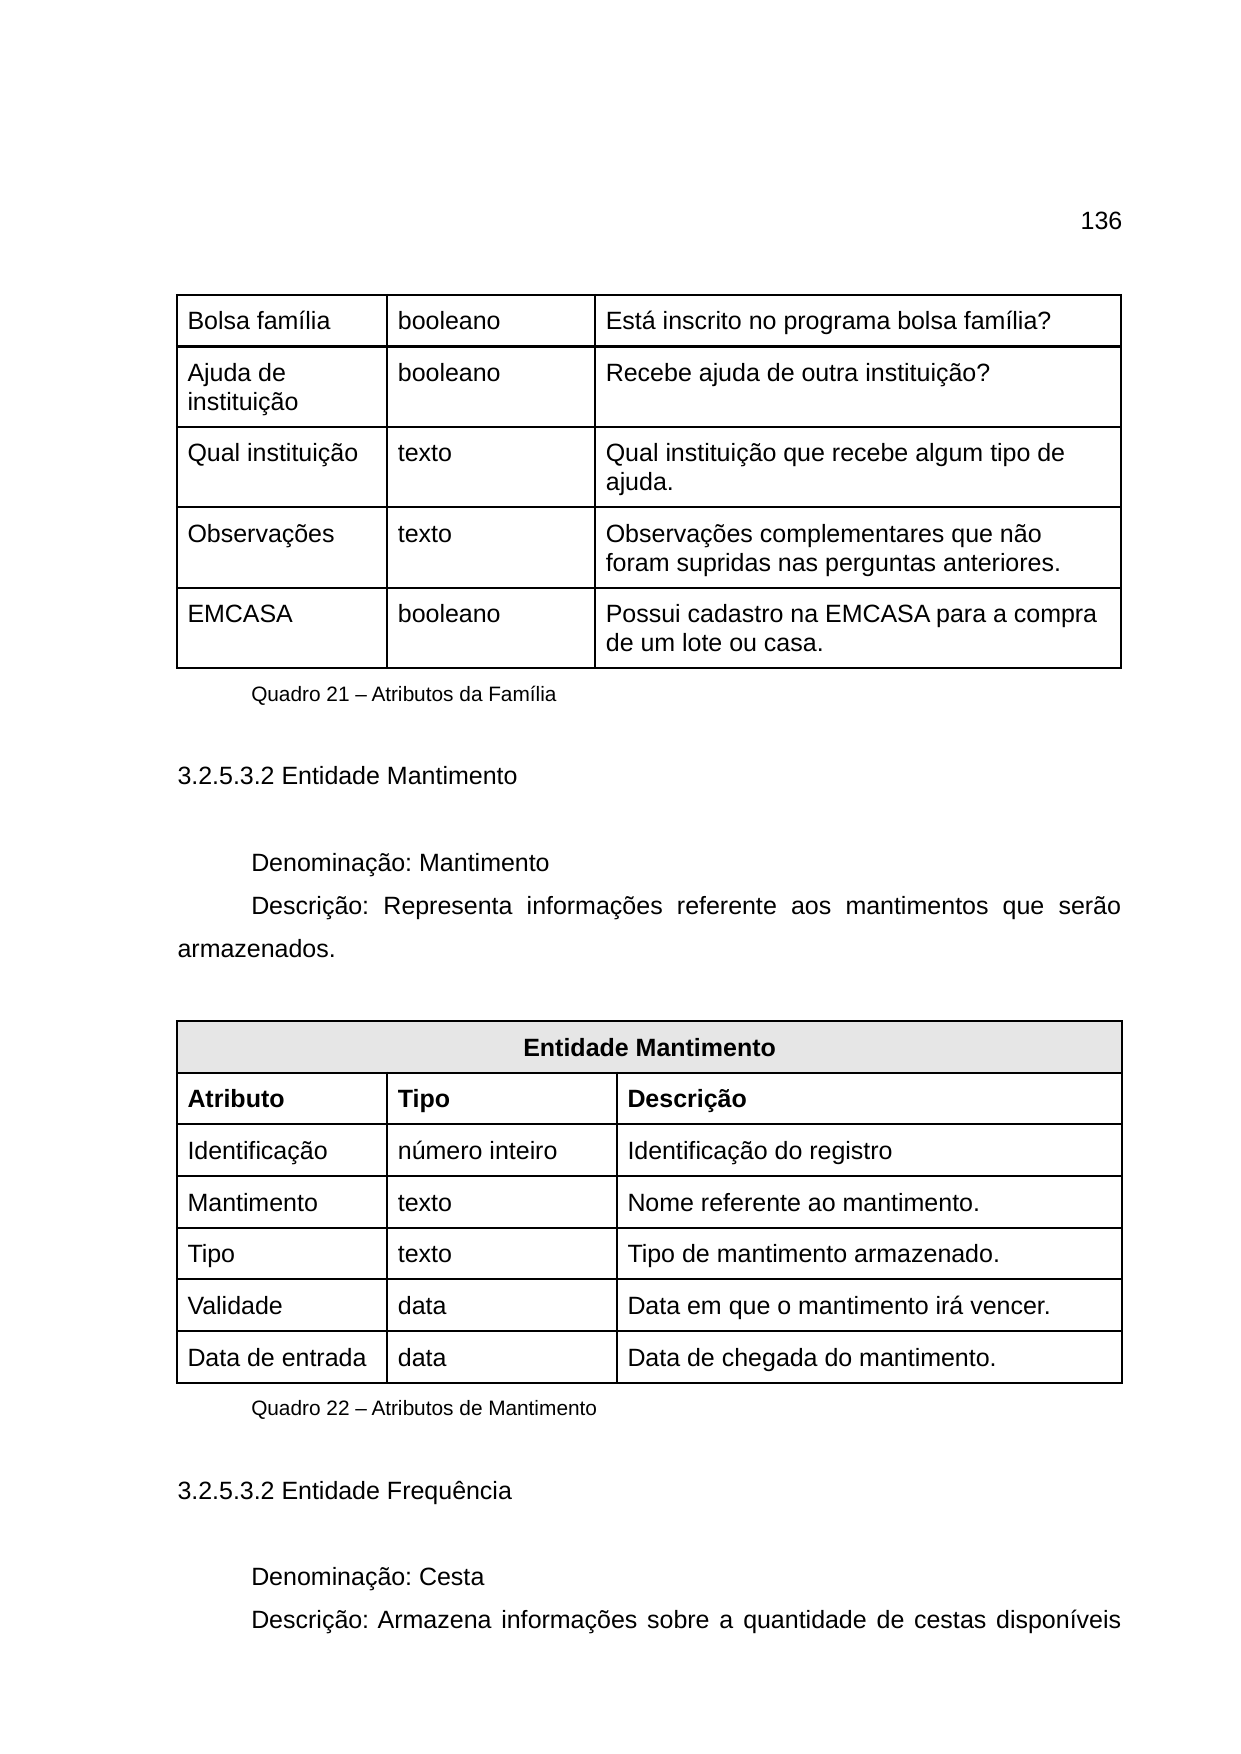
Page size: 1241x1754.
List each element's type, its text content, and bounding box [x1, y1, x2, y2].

text 3.2.5.3.2 Entidade Frequência [177, 1476, 1122, 1504]
table_cell Tipo [178, 1229, 386, 1278]
table_cell Observações complementares que não foram supridas nas perguntas anteriores. [596, 508, 1120, 587]
table_cell Possui cadastro na EMCASA para a compra de um lote ou casa. [596, 589, 1120, 667]
table_cell Data de entrada [178, 1332, 386, 1382]
table_cell texto [388, 1229, 616, 1278]
text 3.2.5.3.2 Entidade Mantimento [177, 761, 1122, 790]
table_cell texto [388, 428, 594, 506]
table_cell booleano [388, 589, 594, 667]
table_cell data [388, 1332, 616, 1382]
table_cell Validade [178, 1280, 386, 1330]
table_cell Qual instituição [178, 428, 386, 506]
text Denominação: Mantimento [177, 847, 1122, 876]
table_cell booleano [388, 296, 594, 345]
text Descrição: Armazena informações sobre a quantidade de cestas disponíveis [177, 1605, 1122, 1634]
table_cell Bolsa família [178, 296, 386, 345]
table_cell Identificação do registro [618, 1125, 1121, 1175]
text Descrição: Representa informações referente aos mantimentos que serão armazenados. [177, 891, 1122, 962]
table_cell booleano [388, 348, 594, 426]
table_cell número inteiro [388, 1125, 616, 1175]
table_cell texto [388, 1177, 616, 1227]
table_cell data [388, 1280, 616, 1330]
table_cell Data em que o mantimento irá vencer. [618, 1280, 1121, 1330]
table_header Entidade Mantimento [178, 1022, 1121, 1072]
table_cell Identificação [178, 1125, 386, 1175]
text Denominação: Cesta [177, 1562, 1122, 1591]
table_cell Observações [178, 508, 386, 587]
table_cell EMCASA [178, 589, 386, 667]
table_cell Ajuda de instituição [178, 348, 386, 426]
table_cell Nome referente ao mantimento. [618, 1177, 1121, 1227]
text Quadro 22 – Atributos de Mantimento [177, 1396, 1122, 1420]
table_cell Recebe ajuda de outra instituição? [596, 348, 1120, 426]
table_cell Mantimento [178, 1177, 386, 1227]
text Quadro 21 – Atributos da Família [177, 682, 1122, 706]
table_cell Qual instituição que recebe algum tipo de ajuda. [596, 428, 1120, 506]
table_cell Data de chegada do mantimento. [618, 1332, 1121, 1382]
table_cell texto [388, 508, 594, 587]
table_cell Descrição [618, 1074, 1121, 1123]
table_cell Atributo [178, 1074, 386, 1123]
table_cell Está inscrito no programa bolsa família? [596, 296, 1120, 345]
table_cell Tipo [388, 1074, 616, 1123]
table_cell Tipo de mantimento armazenado. [618, 1229, 1121, 1278]
